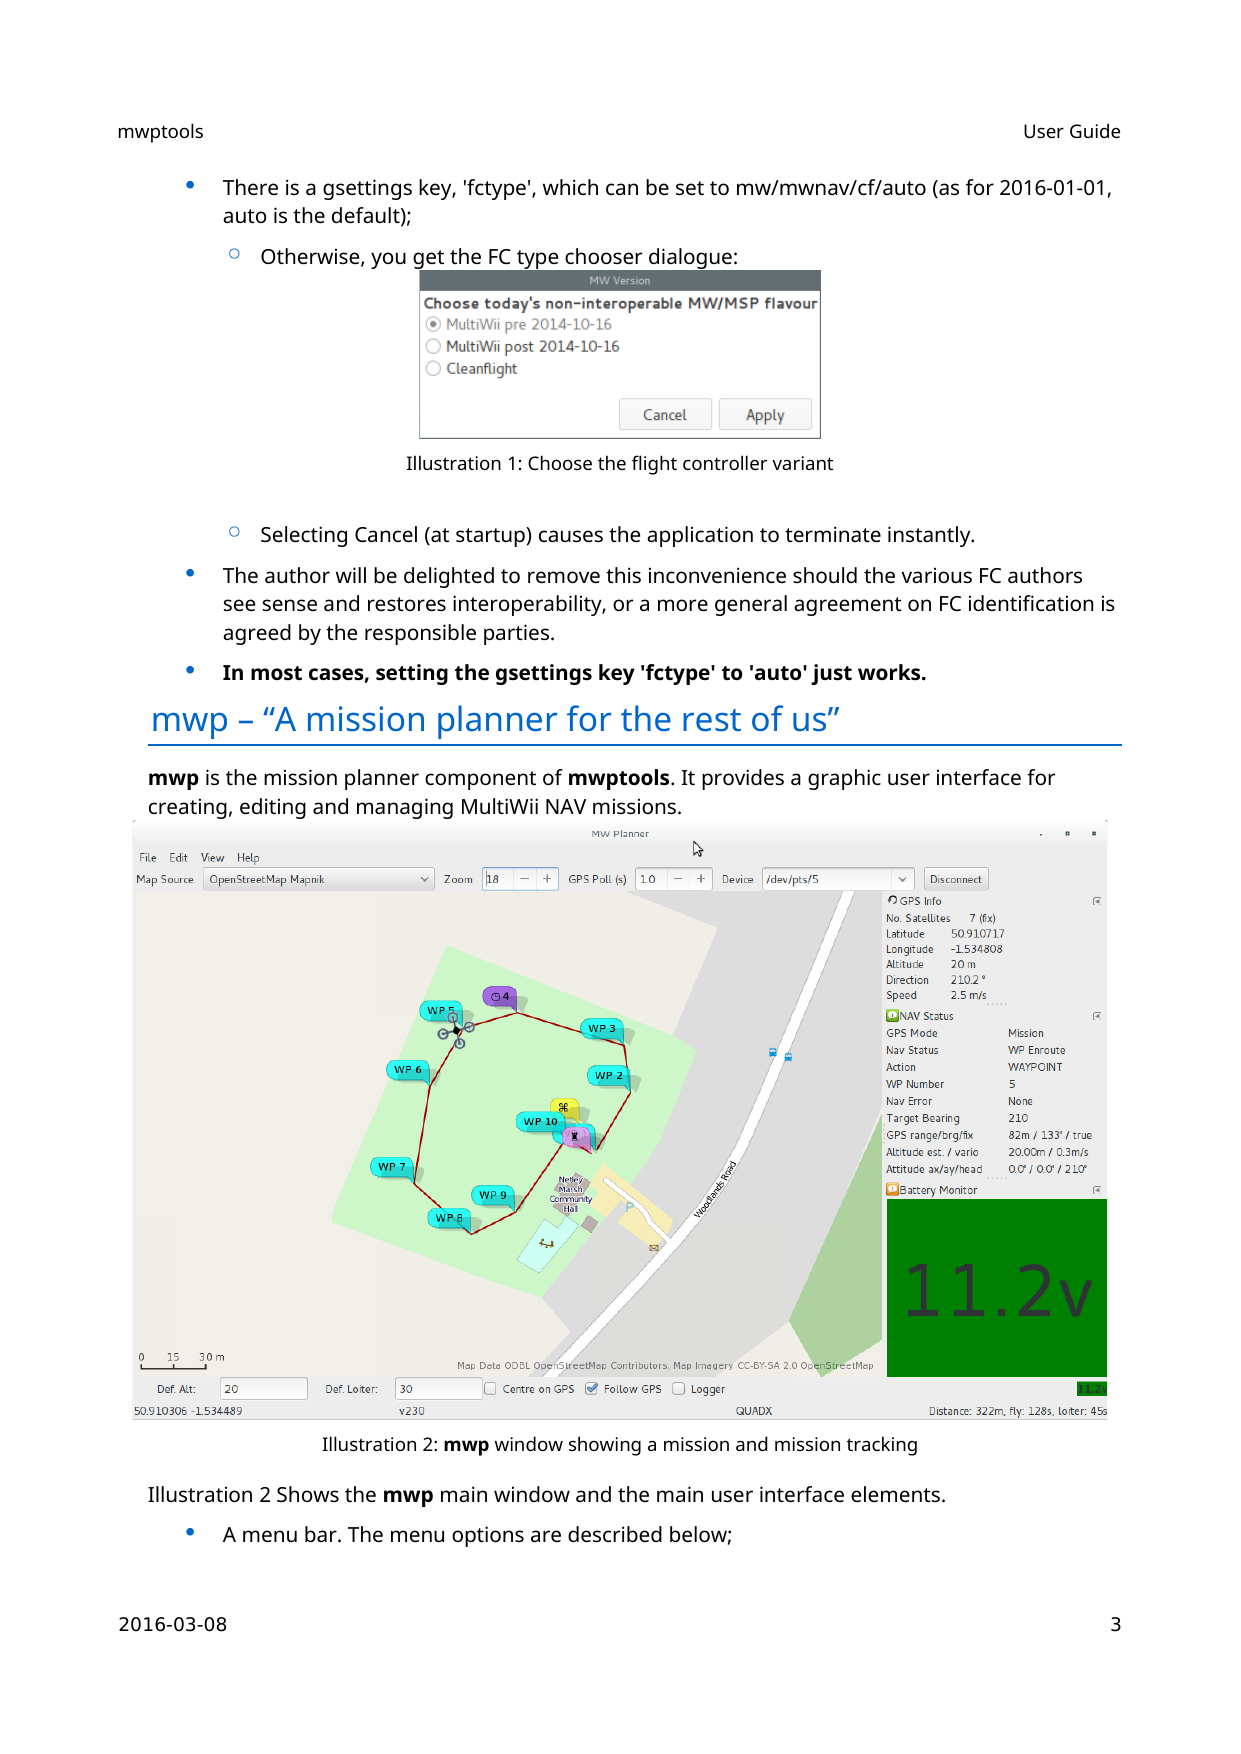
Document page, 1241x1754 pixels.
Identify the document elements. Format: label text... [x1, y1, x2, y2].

list Selecting Cancel (at startup) causes the application to terminate instantly. [223, 439, 1122, 549]
list The author will be delighted to remove this inconvenience should the various FC authors see sense and restores interoperability, or a more general agreement on FC identification is agreed by the responsible parties. [185, 561, 1122, 646]
text Illustration 2 Shows the mwp main window and the main user interface elements. [148, 1480, 1122, 1508]
list A menu bar. The menu options are described below; [185, 1520, 1122, 1549]
list Otherwise, you get the FC type chooser dialogue: [223, 242, 1122, 270]
list There is a gsettings key, 'fctype', which can be set to mw/mwnav/cf/auto (as for 2016-01-01, auto is the default); [185, 173, 1122, 230]
picture [132, 820, 1108, 1420]
text mwp is the mission planner component of mwptools. It provides a graphic user interface for creating, editing and managing MultiWii NAV missions. [148, 763, 1122, 820]
text Illustration 2: mwp window showing a mission and mission tracking [133, 1420, 1107, 1457]
subtitle mwp – “A mission planner for the rest of us” [148, 692, 1122, 744]
list In most cases, setting the gsettings key 'fctype' to 'auto' just works. [185, 658, 1122, 686]
list Illustration 1: Choose the flight controller variant [383, 282, 857, 475]
picture [419, 270, 821, 439]
